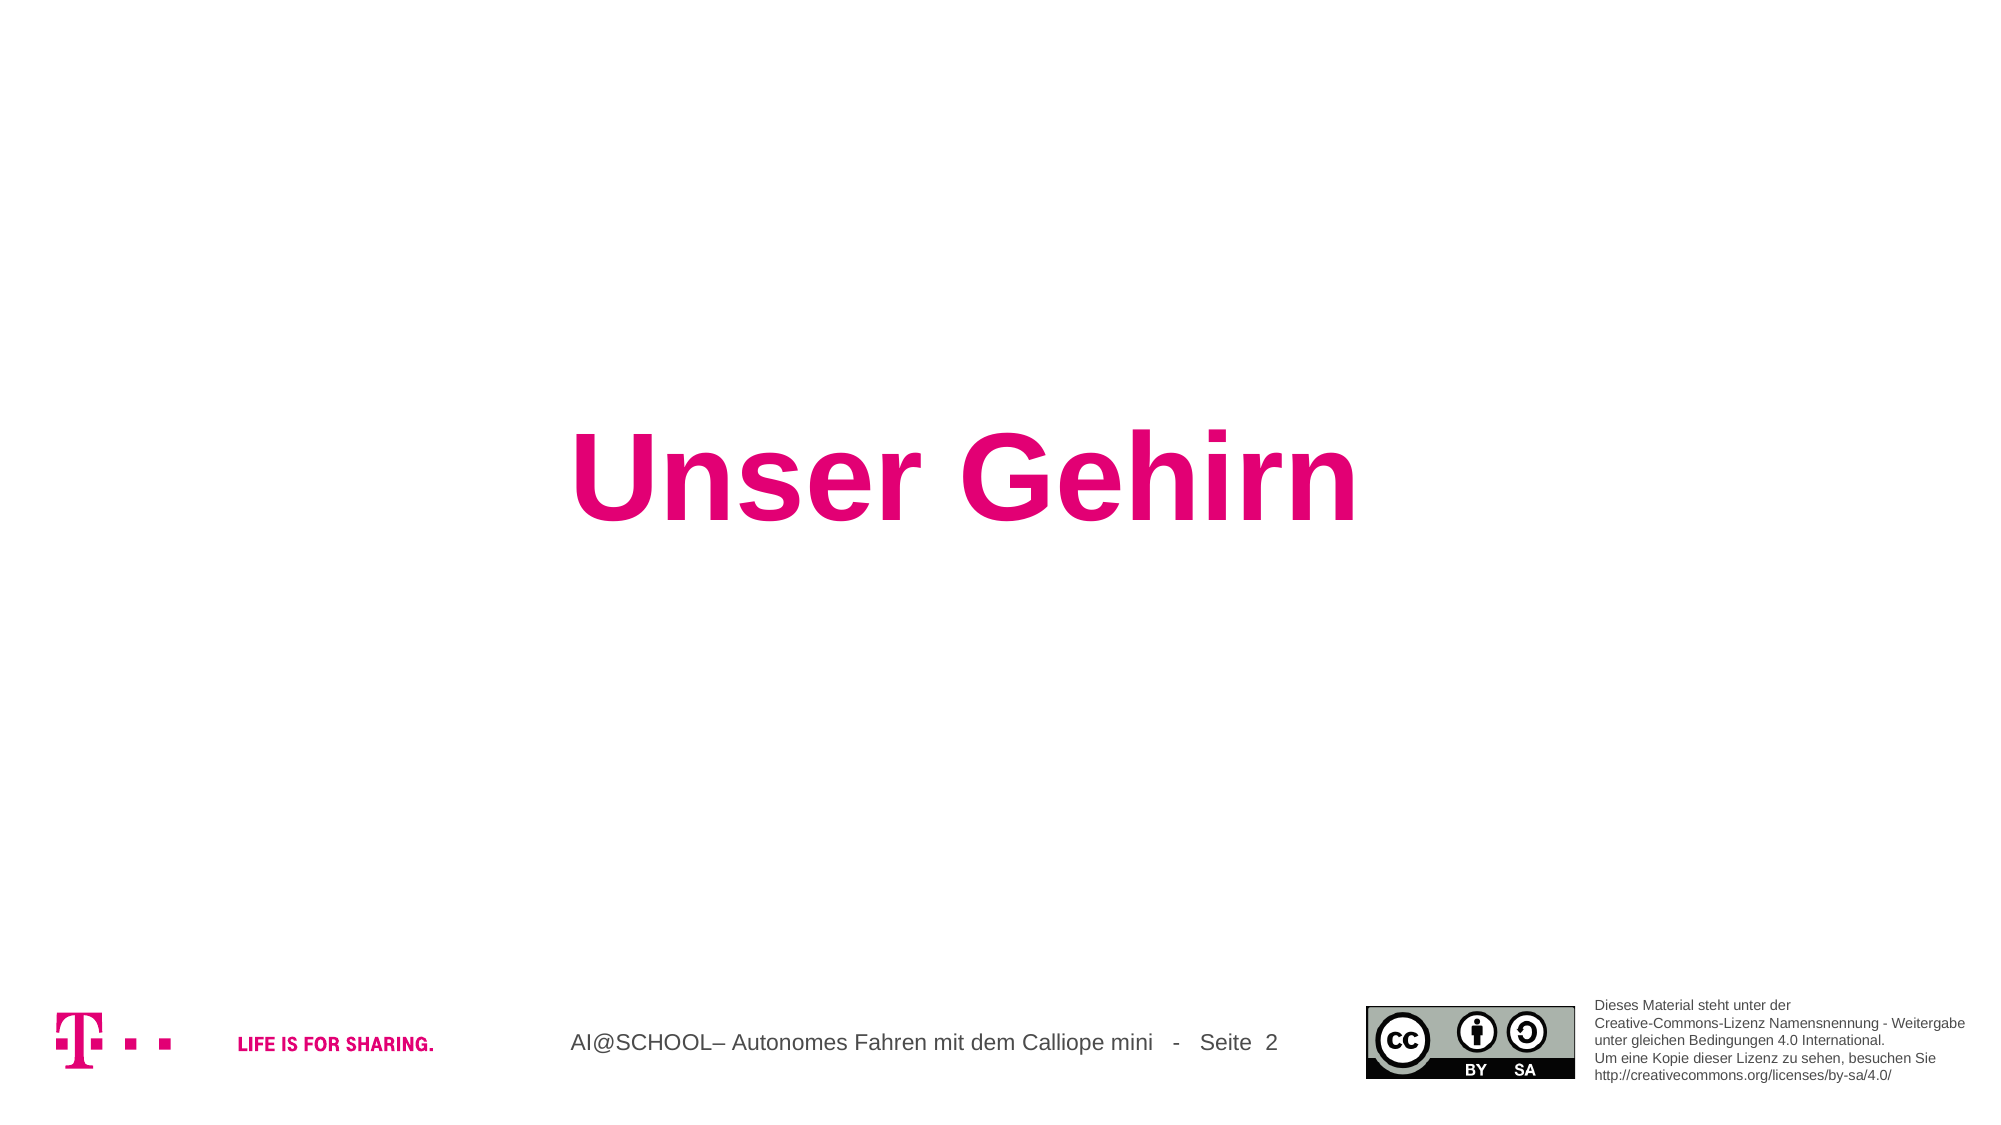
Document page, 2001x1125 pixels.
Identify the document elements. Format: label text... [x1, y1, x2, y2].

text_box Unser Gehirn [554, 405, 1484, 611]
